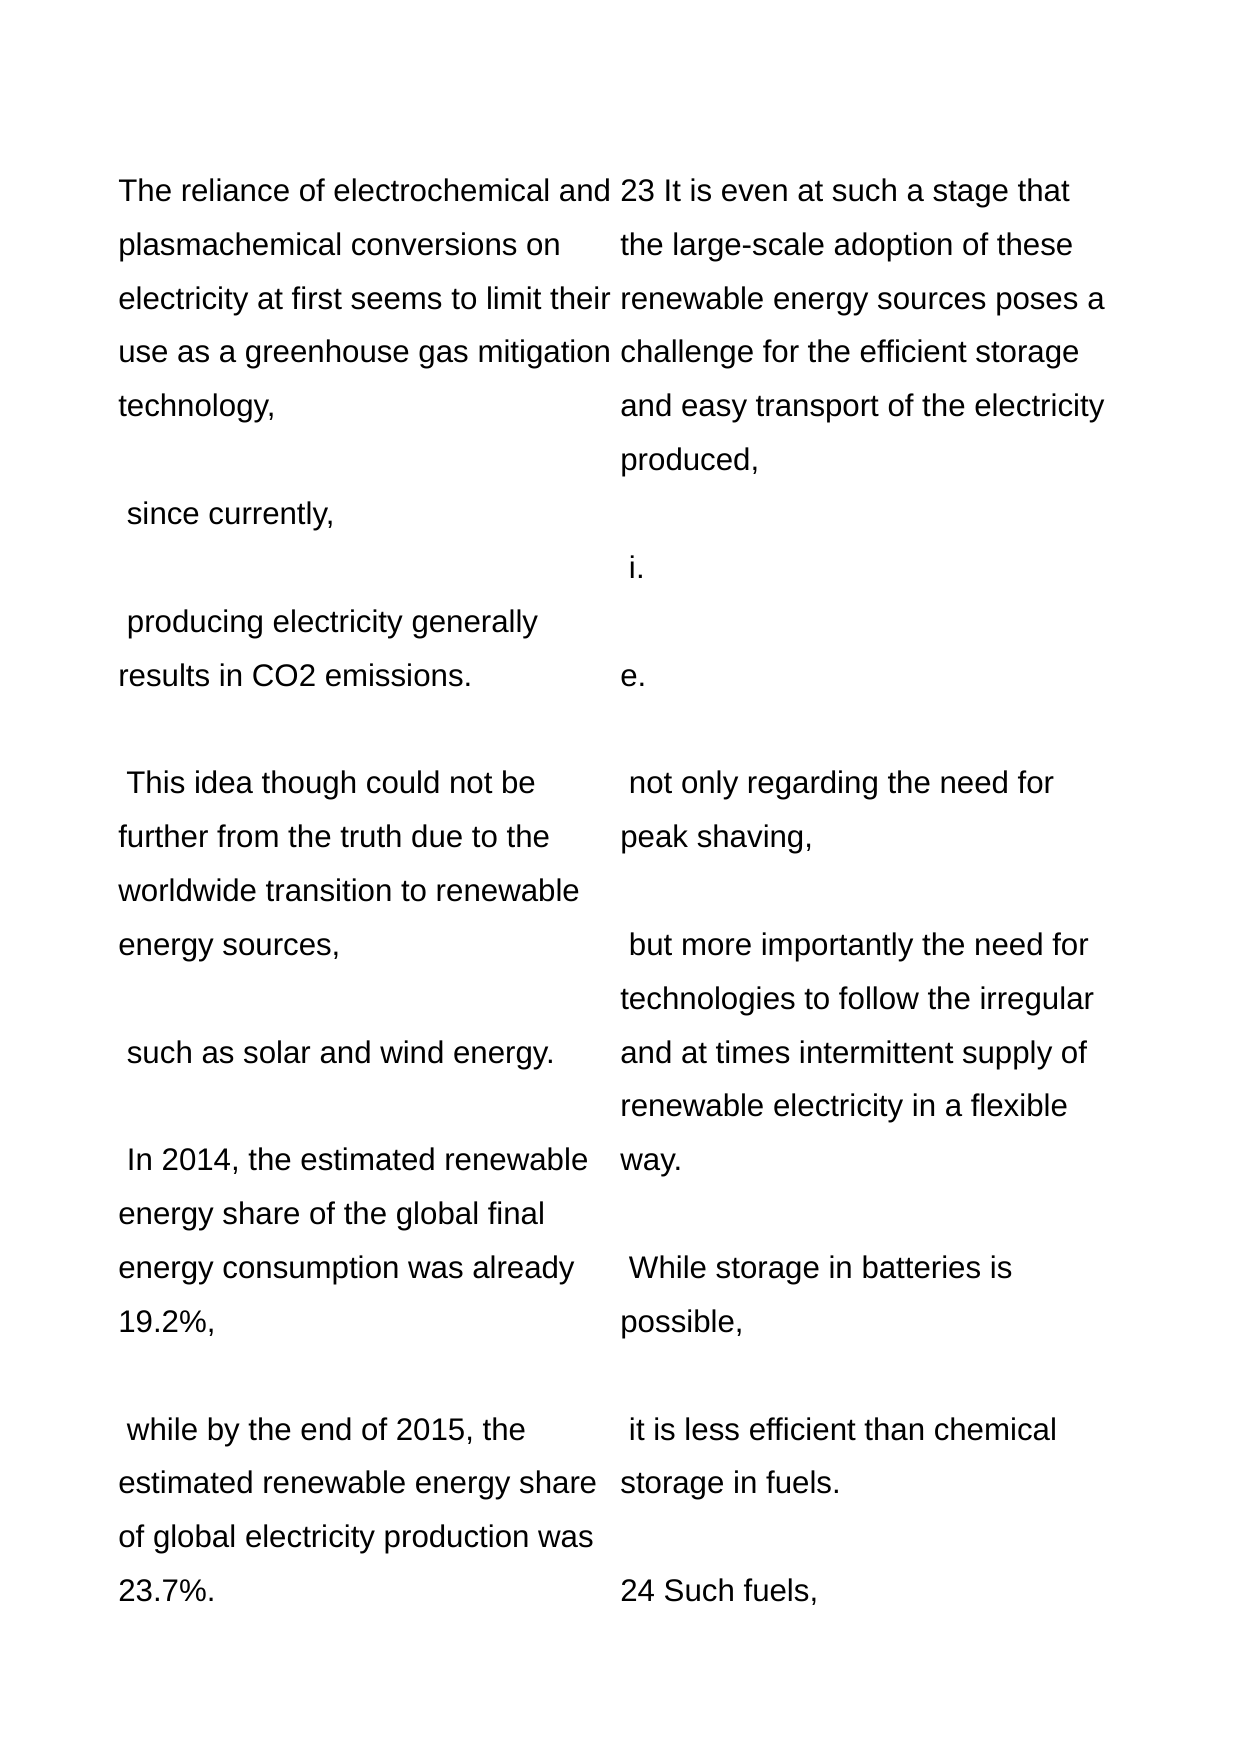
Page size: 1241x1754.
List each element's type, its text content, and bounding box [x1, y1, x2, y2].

text i. [620, 549, 1122, 585]
text This idea though could not be further from the truth due to the worldwide transition to renewable energy sources, [118, 764, 620, 962]
text since currently, [118, 495, 620, 531]
text While storage in batteries is possible, [620, 1249, 1122, 1339]
text not only regarding the need for peak shaving, [620, 764, 1122, 854]
text 23 It is even at such a stage that the large-scale adoption of these renewable energy sources poses a challenge for the efficient storage and easy transport of the electricity produced, [620, 172, 1122, 477]
text such as solar and wind energy. [118, 1034, 620, 1069]
text e. [620, 657, 1122, 693]
text it is less efficient than chemical storage in fuels. [620, 1411, 1122, 1500]
text The reliance of electrochemical and plasmachemical conversions on electricity at first seems to limit their use as a greenhouse gas mitigation technology, [118, 172, 620, 423]
text while by the end of 2015, the estimated renewable energy share of global electricity production was 23.7%. [118, 1411, 620, 1608]
text producing electricity generally results in CO2 emissions. [118, 603, 620, 693]
text In 2014, the estimated renewable energy share of the global final energy consumption was already 19.2%, [118, 1141, 620, 1339]
text 24 Such fuels, [620, 1572, 1122, 1608]
text but more importantly the need for technologies to follow the irregular and at times intermittent supply of renewable electricity in a flexible way. [620, 926, 1122, 1177]
